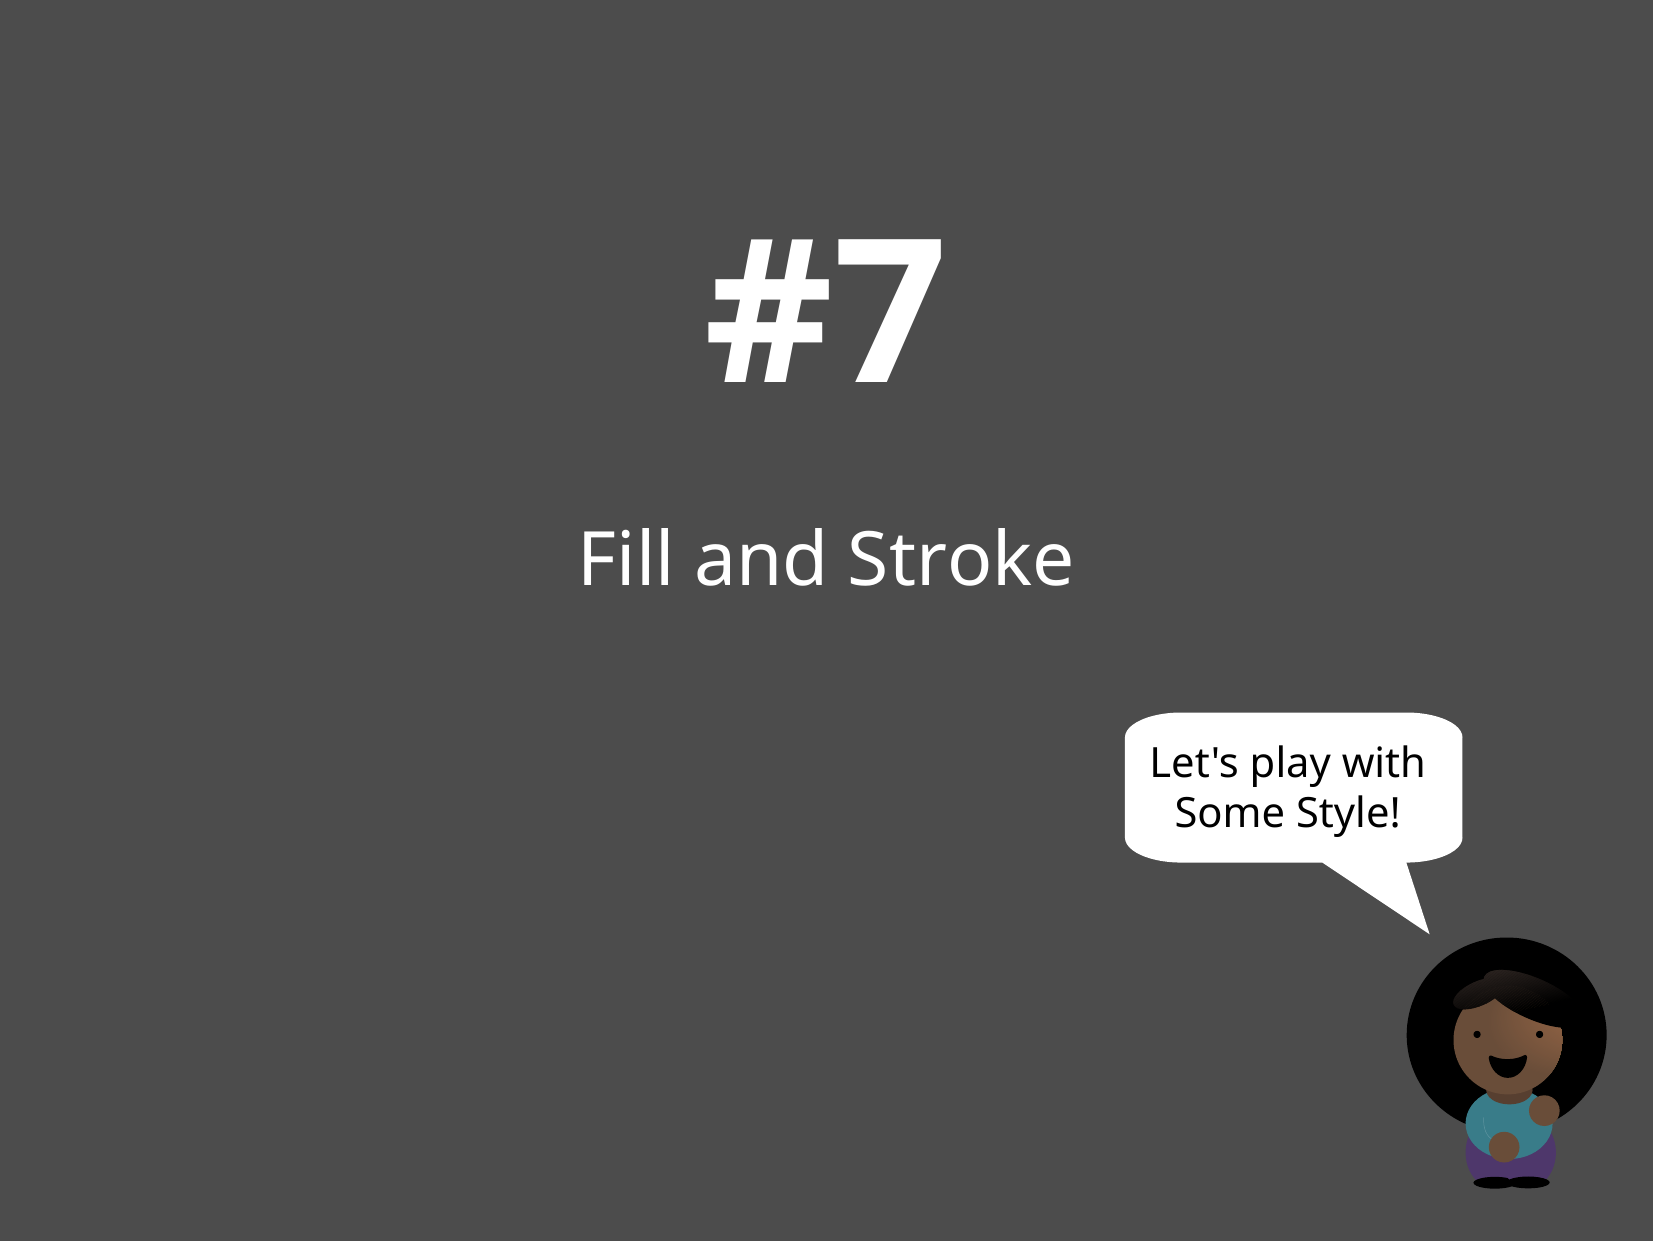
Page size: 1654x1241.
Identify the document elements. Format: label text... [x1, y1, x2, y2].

picture [1406, 937, 1607, 1203]
text_box Let's play with Some Style! [1079, 730, 1496, 949]
text_box [1127, 712, 1460, 730]
title #7 Fill and Stroke [120, 129, 1533, 701]
